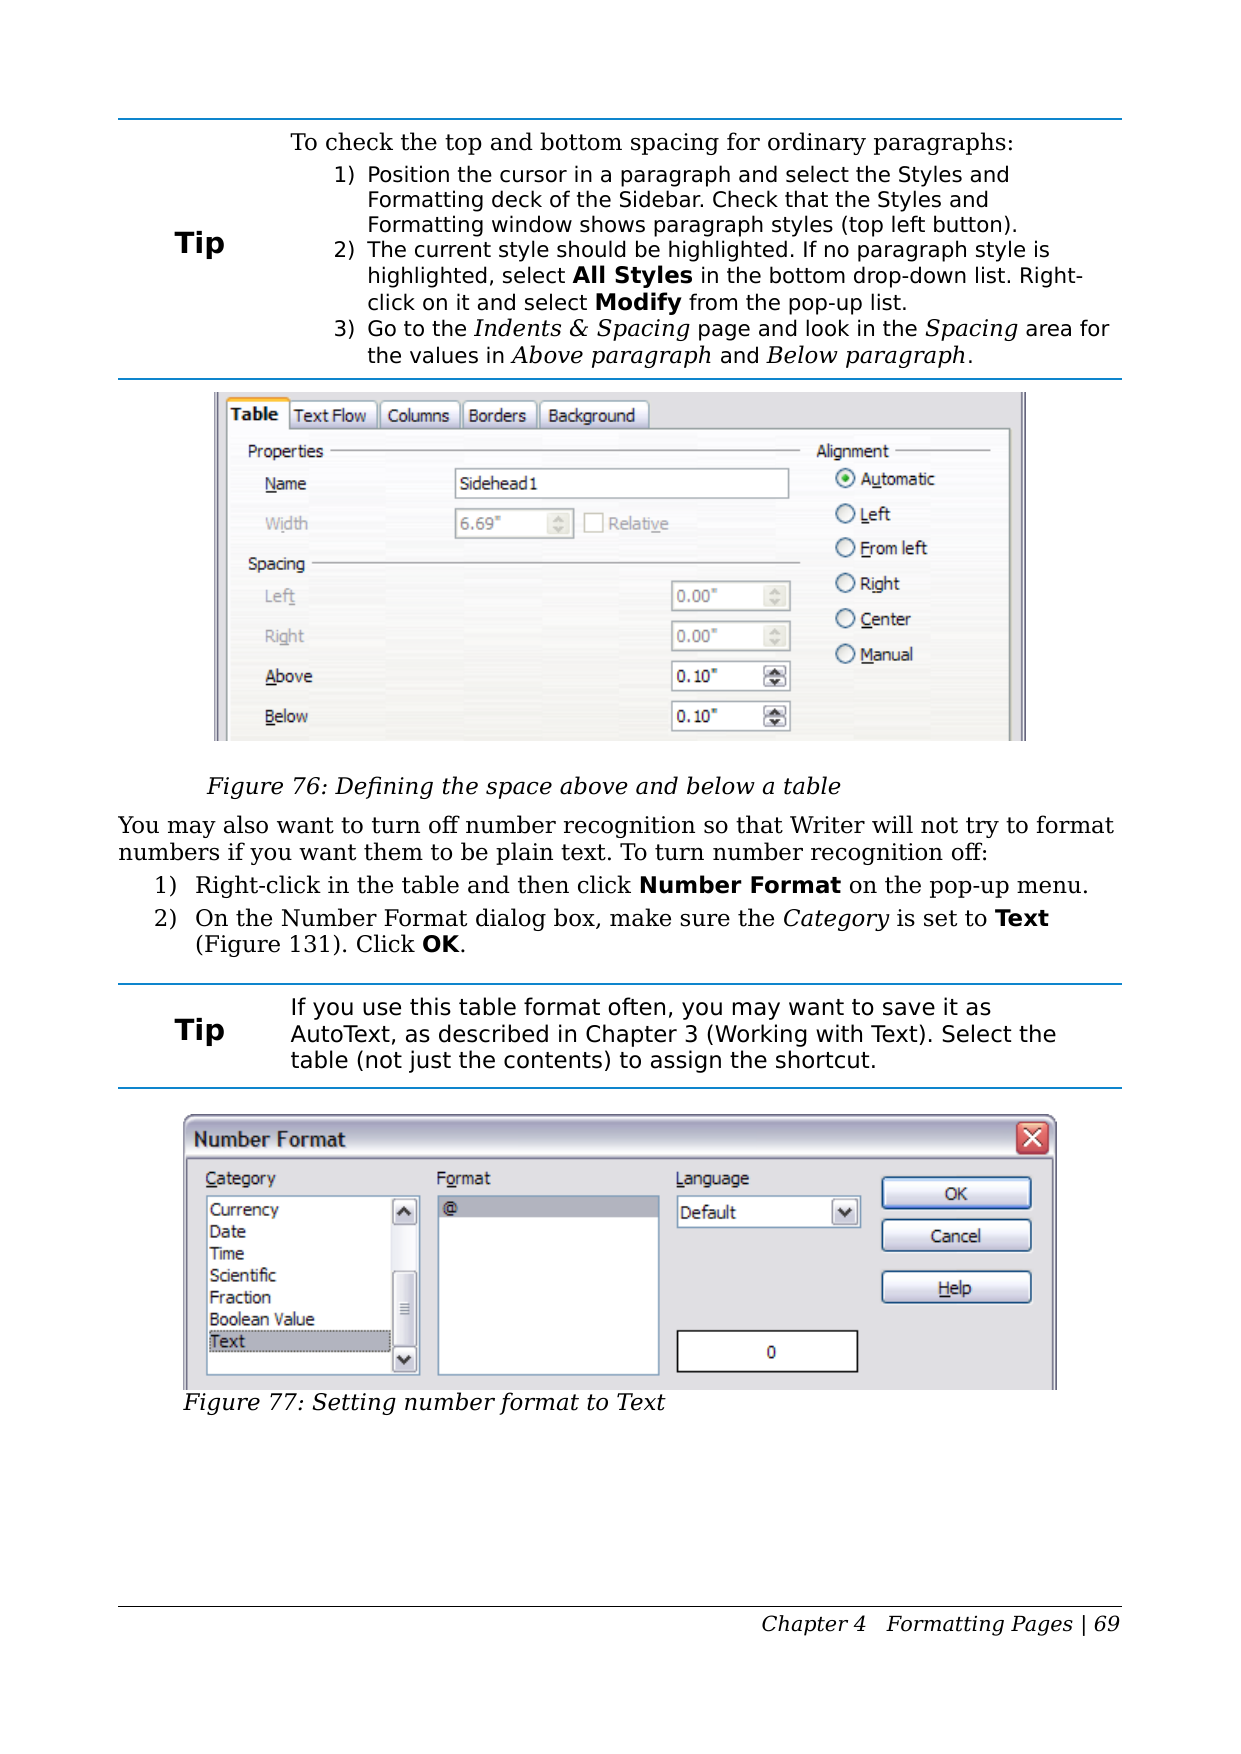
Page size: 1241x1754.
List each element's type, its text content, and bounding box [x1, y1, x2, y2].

table_header Tip [118, 985, 281, 1087]
list You may also want to turn off number recognition so that Writer will not try to format numbers if you want them to be plain text. To turn number recognition off: [118, 812, 1122, 866]
table_header If you use this table format often, you may want to save it as AutoText, as described in Chapter 3 (Working with Text). Select the table (not just the contents) to assign the shortcut. [281, 985, 1122, 1087]
list On the Number Format dialog box, make sure the Category is set to Text (Figure 131). Click OK. [177, 905, 1122, 958]
table_header To check the top and bottom spacing for ordinary paragraphs: Position the cursor in a paragraph and select the Styles and Formatting deck of the Sidebar. Check that the Styles and Formatting window shows paragraph styles (top left button). The current style should be highlighted. If no paragraph style is highlighted, select All Styles in the bottom drop-down list. Right-click on it and select Modify from the pop-up list. Go to the Indents & Spacing page and look in the Spacing area for the values in Above paragraph and Below paragraph. [281, 120, 1122, 378]
list Right-click in the table and then click Number Format on the pop-up menu. [177, 872, 1122, 899]
text Figure 77: Setting number format to Text [183, 1390, 1057, 1416]
picture [183, 1114, 1057, 1390]
text Figure 76: Defining the space above and below a table [207, 773, 1033, 800]
picture [214, 392, 1026, 741]
table_header Tip [118, 120, 281, 378]
